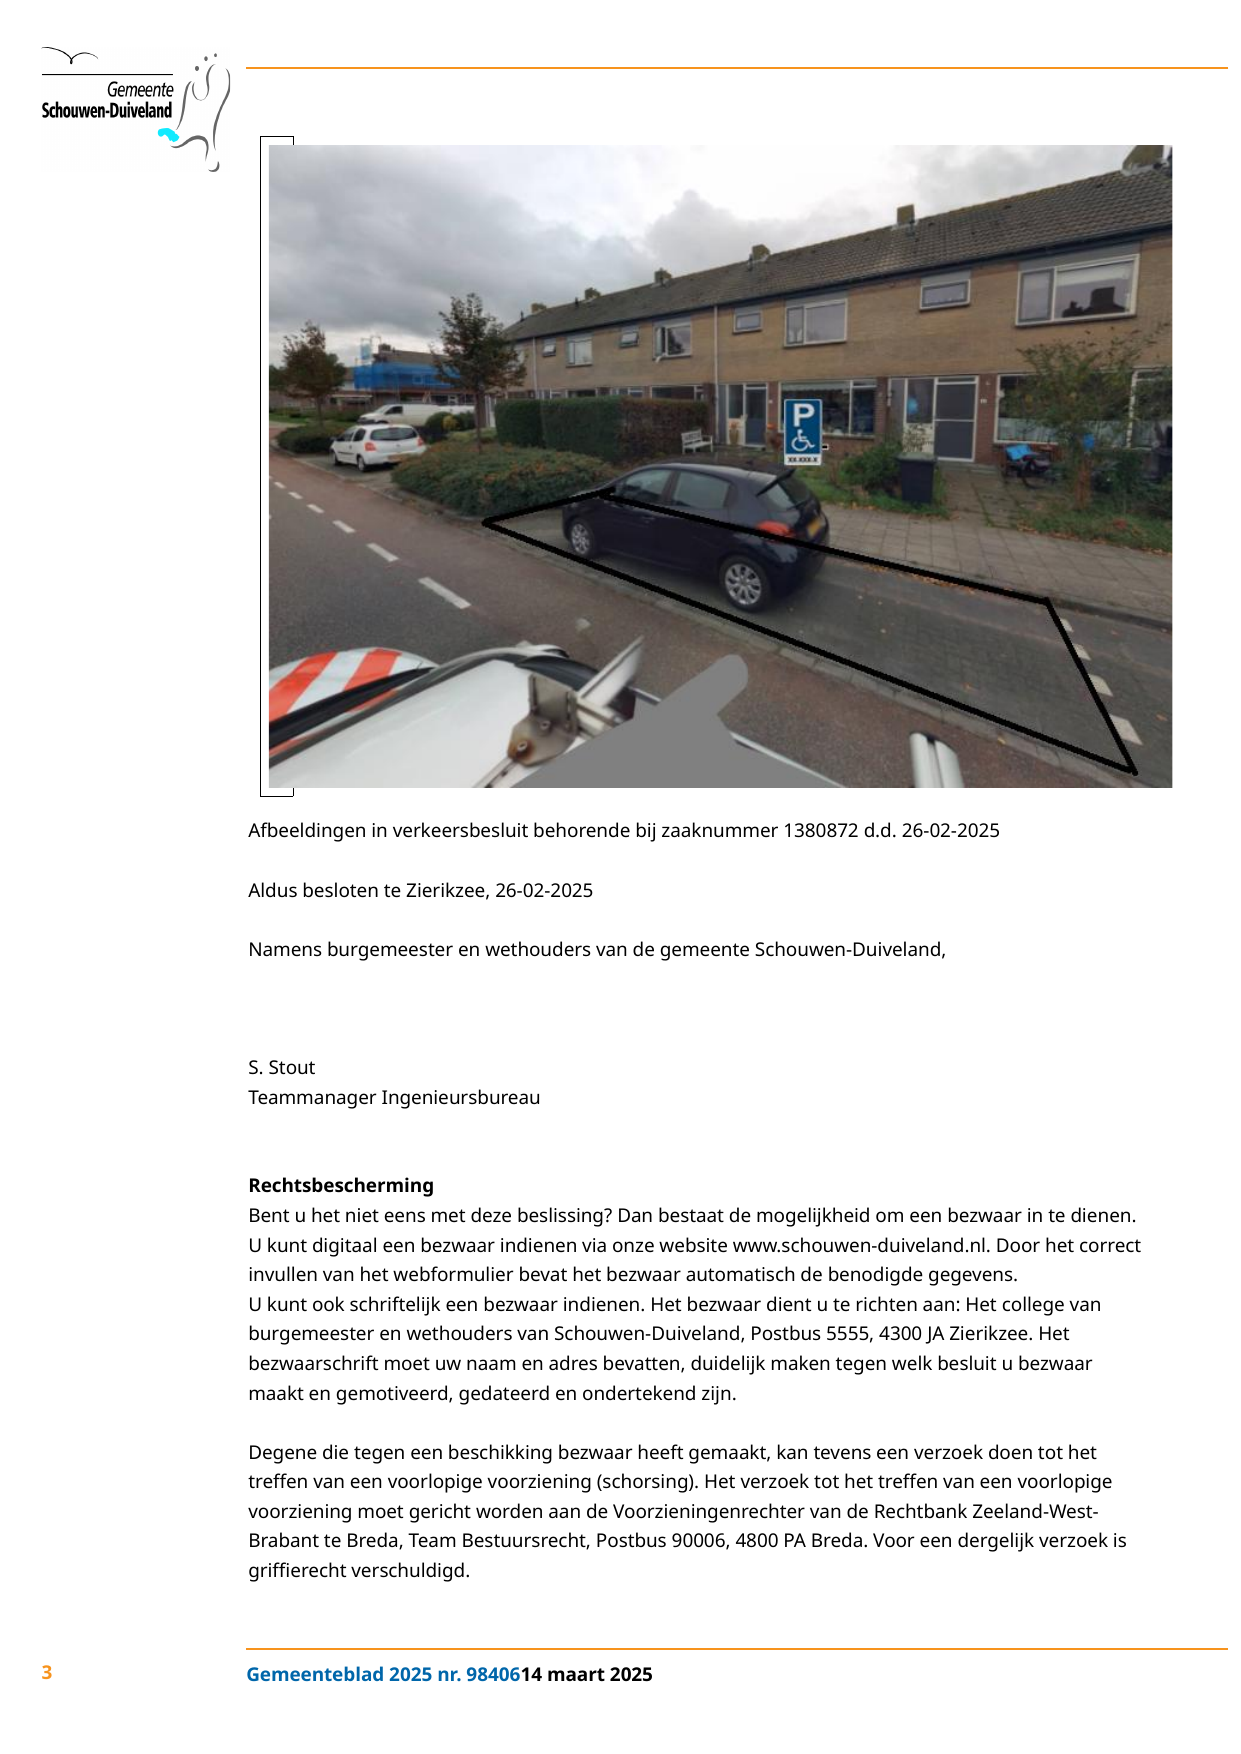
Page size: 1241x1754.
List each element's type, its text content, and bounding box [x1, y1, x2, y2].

text Rechtsbescherming [248, 1173, 1152, 1198]
text Aldus besloten te Zierikzee, 26-02-2025 [248, 877, 1152, 903]
text Degene die tegen een beschikking bezwaar heeft gemaakt, kan tevens een verzoek doen tot het treffen van een voorlopige voorziening (schorsing). Het verzoek tot het treffen van een voorlopige voorziening moet gericht worden aan de Voorzieningenrechter van de Rechtbank Zeeland-West-Brabant te Breda, Team Bestuursrecht, Postbus 90006, 4800 PA Breda. Voor een dergelijk verzoek is griffierecht verschuldigd. [248, 1439, 1152, 1583]
picture [268, 145, 1173, 788]
text Bent u het niet eens met deze beslissing? Dan bestaat de mogelijkheid om een bezwaar in te dienen. U kunt digitaal een bezwaar indienen via onze website www.schouwen-duiveland.nl. Door het correct invullen van het webformulier bevat het bezwaar automatisch de benodigde gegevens. [248, 1202, 1152, 1287]
text Teammanager Ingenieursbureau [248, 1084, 1152, 1110]
text Afbeeldingen in verkeersbesluit behorende bij zaaknummer 1380872 d.d. 26-02-2025 [248, 818, 1152, 843]
text U kunt ook schriftelijk een bezwaar indienen. Het bezwaar dient u te richten aan: Het college van burgemeester en wethouders van Schouwen-Duiveland, Postbus 5555, 4300 JA Zierikzee. Het bezwaarschrift moet uw naam en adres bevatten, duidelijk maken tegen welk besluit u bezwaar maakt en gemotiveerd, gedateerd en ondertekend zijn. [248, 1291, 1152, 1406]
picture [41, 47, 231, 172]
text Namens burgemeester en wethouders van de gemeente Schouwen-Duiveland, [248, 936, 1152, 962]
text S. Stout [248, 1054, 1152, 1080]
